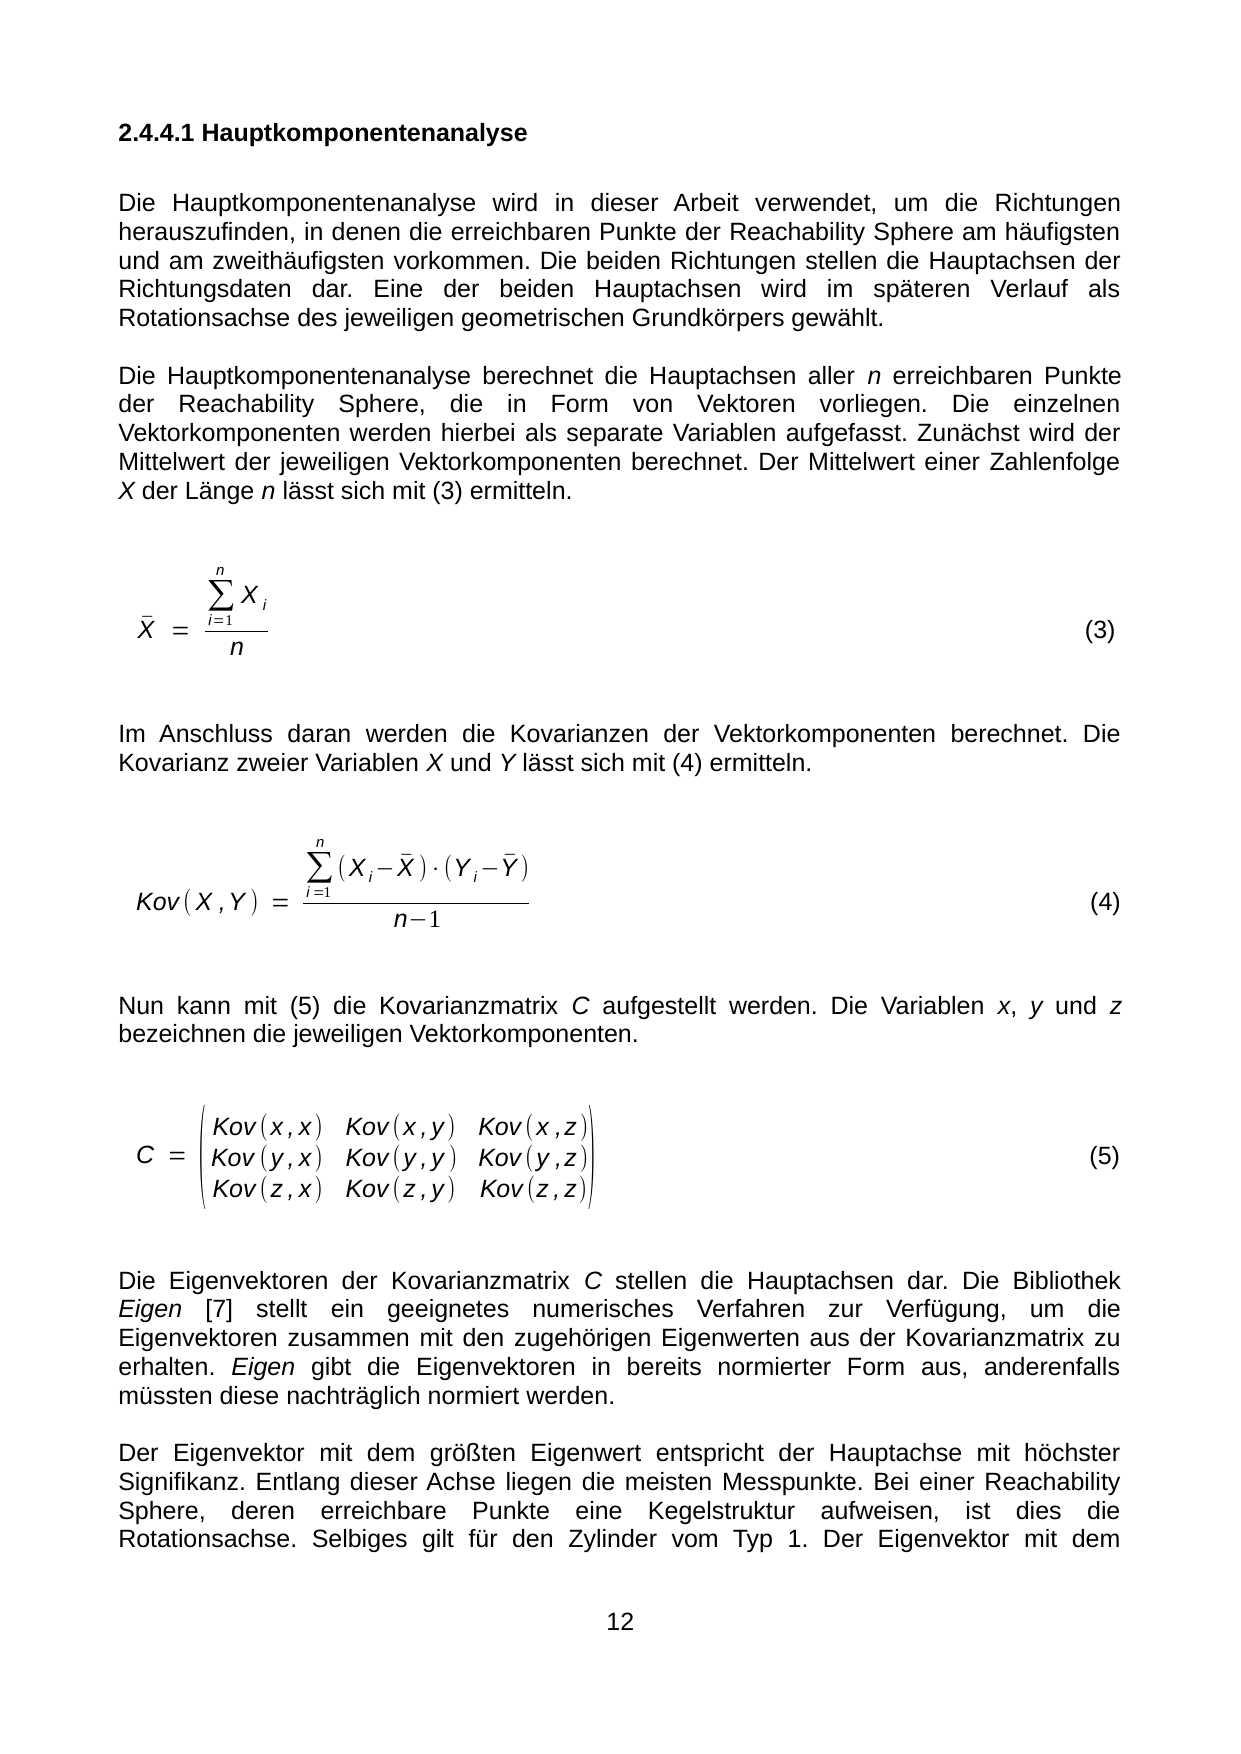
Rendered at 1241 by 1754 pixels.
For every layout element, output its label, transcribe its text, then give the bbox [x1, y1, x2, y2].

text Die Hauptkomponentenanalyse wird in dieser Arbeit verwendet, um die Richtungen herauszufinden, in denen die erreichbaren Punkte der Reachability Sphere am häufigsten und am zweithäufigsten vorkommen. Die beiden Richtungen stellen die Hauptachsen der Richtungsdaten dar. Eine der beiden Hauptachsen wird im späteren Verlauf als Rotationsachse des jeweiligen geometrischen Grundkörpers gewählt. [118, 188, 1122, 332]
text (4) [118, 834, 1122, 933]
text Die Eigenvektoren der Kovarianzmatrix C stellen die Hauptachsen dar. Die Bibliothek Eigen [7] stellt ein geeignetes numerisches Verfahren zur Verfügung, um die Eigenvektoren zusammen mit den zugehörigen Eigenwerten aus der Kovarianzmatrix zu erhalten. Eigen gibt die Eigenvektoren in bereits normierter Form aus, anderenfalls müssten diese nachträglich normiert werden. [118, 1266, 1122, 1409]
subtitle 2.4.4.1 Hauptkomponentenanalyse [118, 118, 1122, 147]
text Der Eigenvektor mit dem größten Eigenwert entspricht der Hauptachse mit höchster Signifikanz. Entlang dieser Achse liegen die meisten Messpunkte. Bei einer Reachability Sphere, deren erreichbare Punkte eine Kegelstruktur aufweisen, ist dies die Rotationsachse. Selbiges gilt für den Zylinder vom Typ 1. Der Eigenvektor mit dem [118, 1438, 1122, 1553]
text Im Anschluss daran werden die Kovarianzen der Vektorkomponenten berechnet. Die Kovarianz zweier Variablen X und Y lässt sich mit (4) ermitteln. [118, 719, 1122, 776]
text (5) [118, 1106, 1122, 1208]
text Nun kann mit (5) die Kovarianzmatrix C aufgestellt werden. Die Variablen x, y und z bezeichnen die jeweiligen Vektorkomponenten. [118, 991, 1122, 1048]
text Die Hauptkomponentenanalyse berechnet die Hauptachsen aller n erreichbaren Punkte der Reachability Sphere, die in Form von Vektoren vorliegen. Die einzelnen Vektorkomponenten werden hierbei als separate Variablen aufgefasst. Zunächst wird der Mittelwert der jeweiligen Vektorkomponenten berechnet. Der Mittelwert einer Zahlenfolge X der Länge n lässt sich mit (3) ermitteln. [118, 361, 1122, 504]
text (3) [118, 562, 1122, 661]
